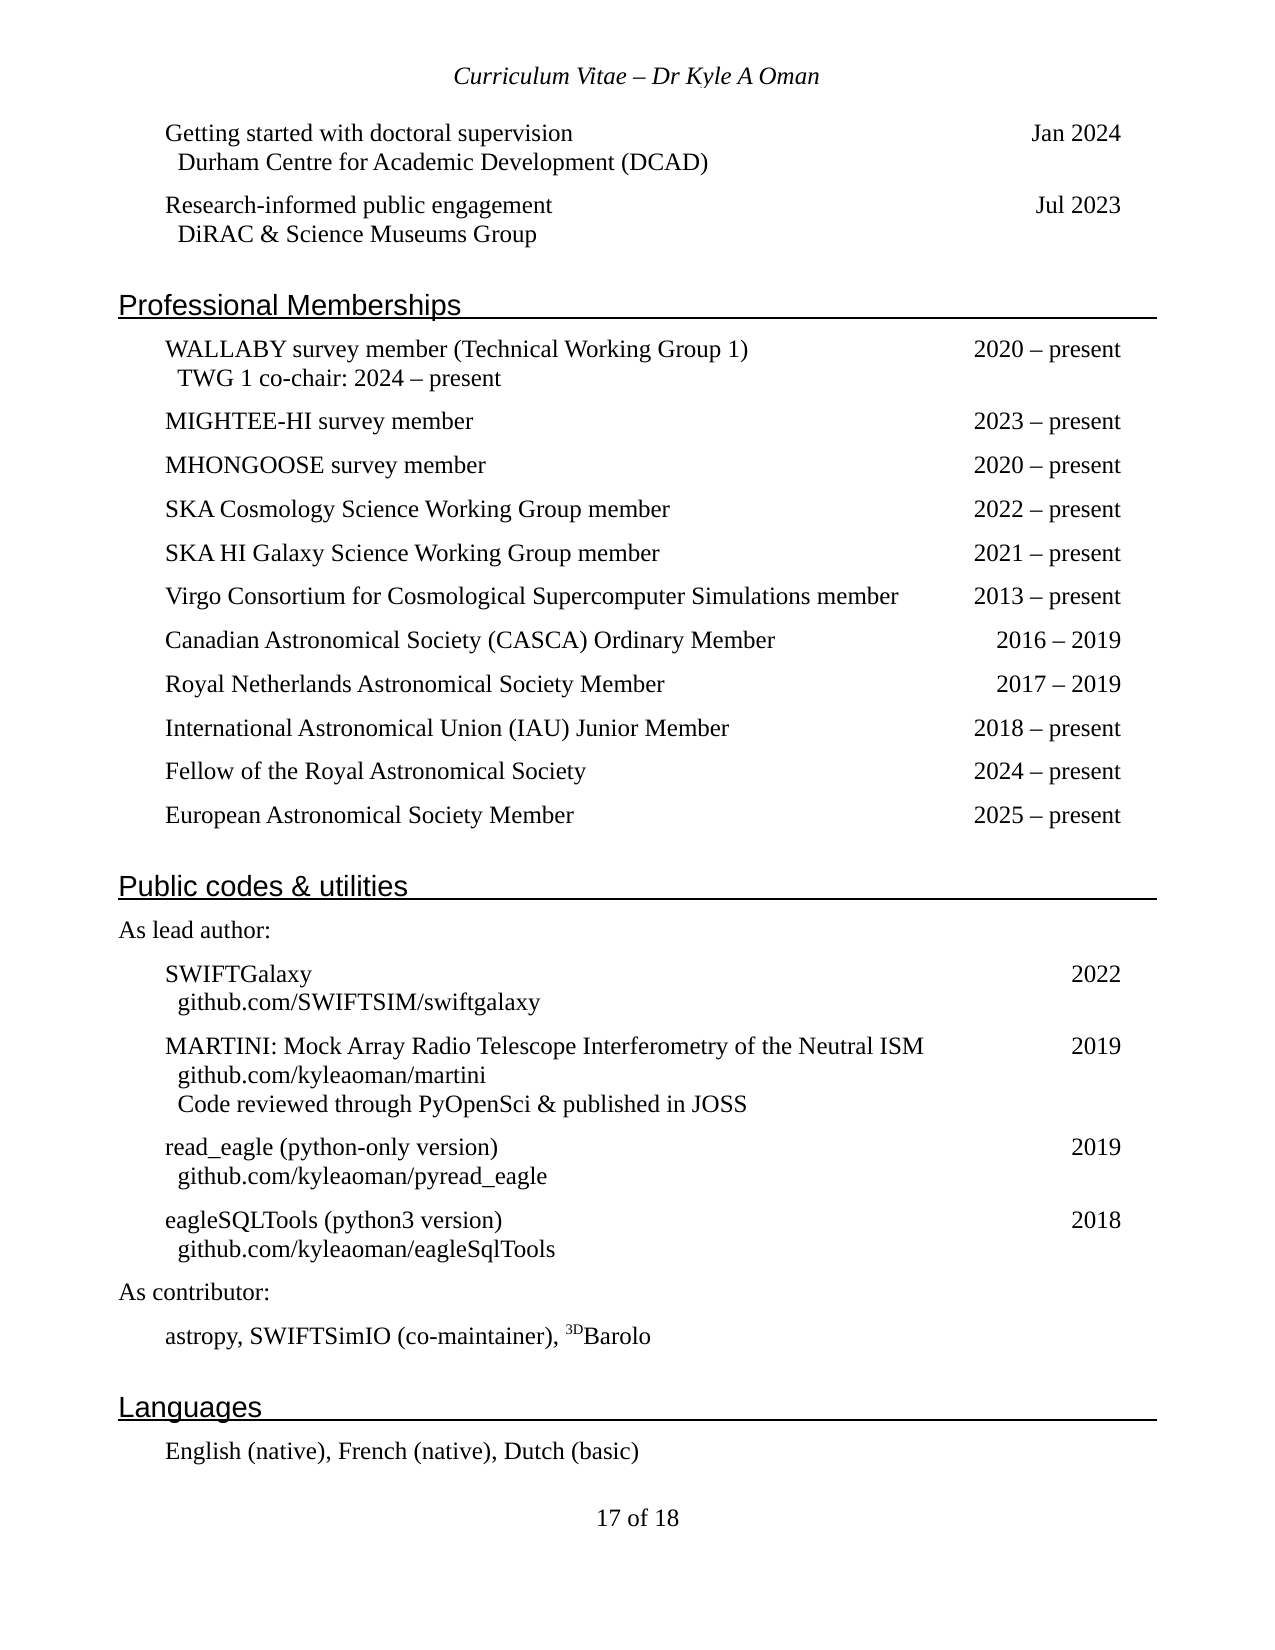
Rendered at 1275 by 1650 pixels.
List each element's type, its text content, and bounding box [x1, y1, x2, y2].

text English (native), French (native), Dutch (basic) [118, 1436, 1157, 1465]
text astropy, SWIFTSimIO (co-maintainer), 3DBarolo [118, 1321, 1157, 1350]
text As contributor: [118, 1277, 1157, 1306]
text read_eagle (python-only version) 2019 github.com/kyleaoman/pyread_eagle [118, 1132, 1157, 1190]
text SWIFTGalaxy 2022 github.com/SWIFTSIM/swiftgalaxy [118, 959, 1157, 1016]
text International Astronomical Union (IAU) Junior Member 2018 – present [118, 713, 1157, 741]
text MHONGOOSE survey member 2020 – present [118, 450, 1157, 479]
subtitle Languages [118, 1390, 1157, 1419]
text SKA HI Galaxy Science Working Group member 2021 – present [118, 538, 1157, 566]
text Royal Netherlands Astronomical Society Member 2017 – 2019 [118, 669, 1157, 698]
text SKA Cosmology Science Working Group member 2022 – present [118, 494, 1157, 523]
text eagleSQLTools (python3 version) 2018 github.com/kyleaoman/eagleSqlTools [118, 1205, 1157, 1262]
text As lead author: [118, 915, 1157, 944]
subtitle Public codes & utilities [118, 869, 1157, 898]
text Canadian Astronomical Society (CASCA) Ordinary Member 2016 – 2019 [118, 625, 1157, 654]
text Fellow of the Royal Astronomical Society 2024 – present [118, 756, 1157, 785]
text MARTINI: Mock Array Radio Telescope Interferometry of the Neutral ISM 2019 github.com/kyleaoman/martini Code reviewed through PyOpenSci & published in JOSS [118, 1031, 1157, 1117]
text MIGHTEE-HI survey member 2023 – present [118, 406, 1157, 435]
text WALLABY survey member (Technical Working Group 1) 2020 – present TWG 1 co-chair: 2024 – present [118, 334, 1157, 391]
text Research-informed public engagement Jul 2023 DiRAC & Science Museums Group [118, 190, 1157, 248]
text Virgo Consortium for Cosmological Supercomputer Simulations member 2013 – present [118, 581, 1157, 610]
text European Astronomical Society Member 2025 – present [118, 800, 1157, 829]
subtitle Professional Memberships [118, 288, 1157, 317]
text Getting started with doctoral supervision Jan 2024 Durham Centre for Academic Development (DCAD) [118, 118, 1157, 175]
